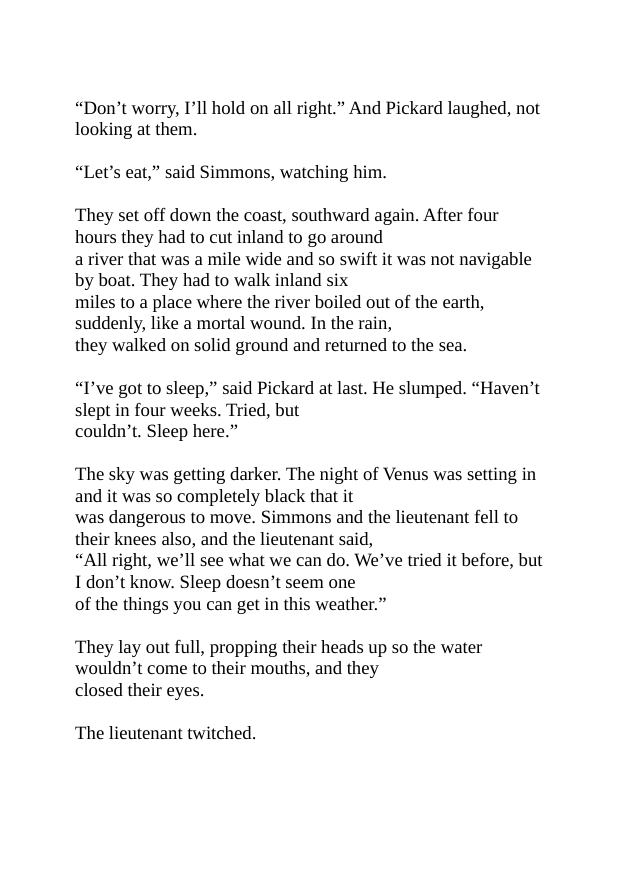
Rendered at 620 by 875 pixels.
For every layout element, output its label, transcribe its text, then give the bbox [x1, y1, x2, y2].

text “Don’t worry, I’ll hold on all right.” And Pickard laughed, not looking at them. “Let’s eat,” said Simmons, watching him. They set off down the coast, southward again. After four hours they had to cut inland to go around a river that was a mile wide and so swift it was not navigable by boat. They had to walk inland six miles to a place where the river boiled out of the earth, suddenly, like a mortal wound. In the rain, they walked on solid ground and returned to the sea. “I’ve got to sleep,” said Pickard at last. He slumped. “Haven’t slept in four weeks. Tried, but couldn’t. Sleep here.” The sky was getting darker. The night of Venus was setting in and it was so completely black that it was dangerous to move. Simmons and the lieutenant fell to their knees also, and the lieutenant said, “All right, we’ll see what we can do. We’ve tried it before, but I don’t know. Sleep doesn’t seem one of the things you can get in this weather.” They lay out full, propping their heads up so the water wouldn’t come to their mouths, and they closed their eyes. The lieutenant twitched. [75, 75, 544, 743]
